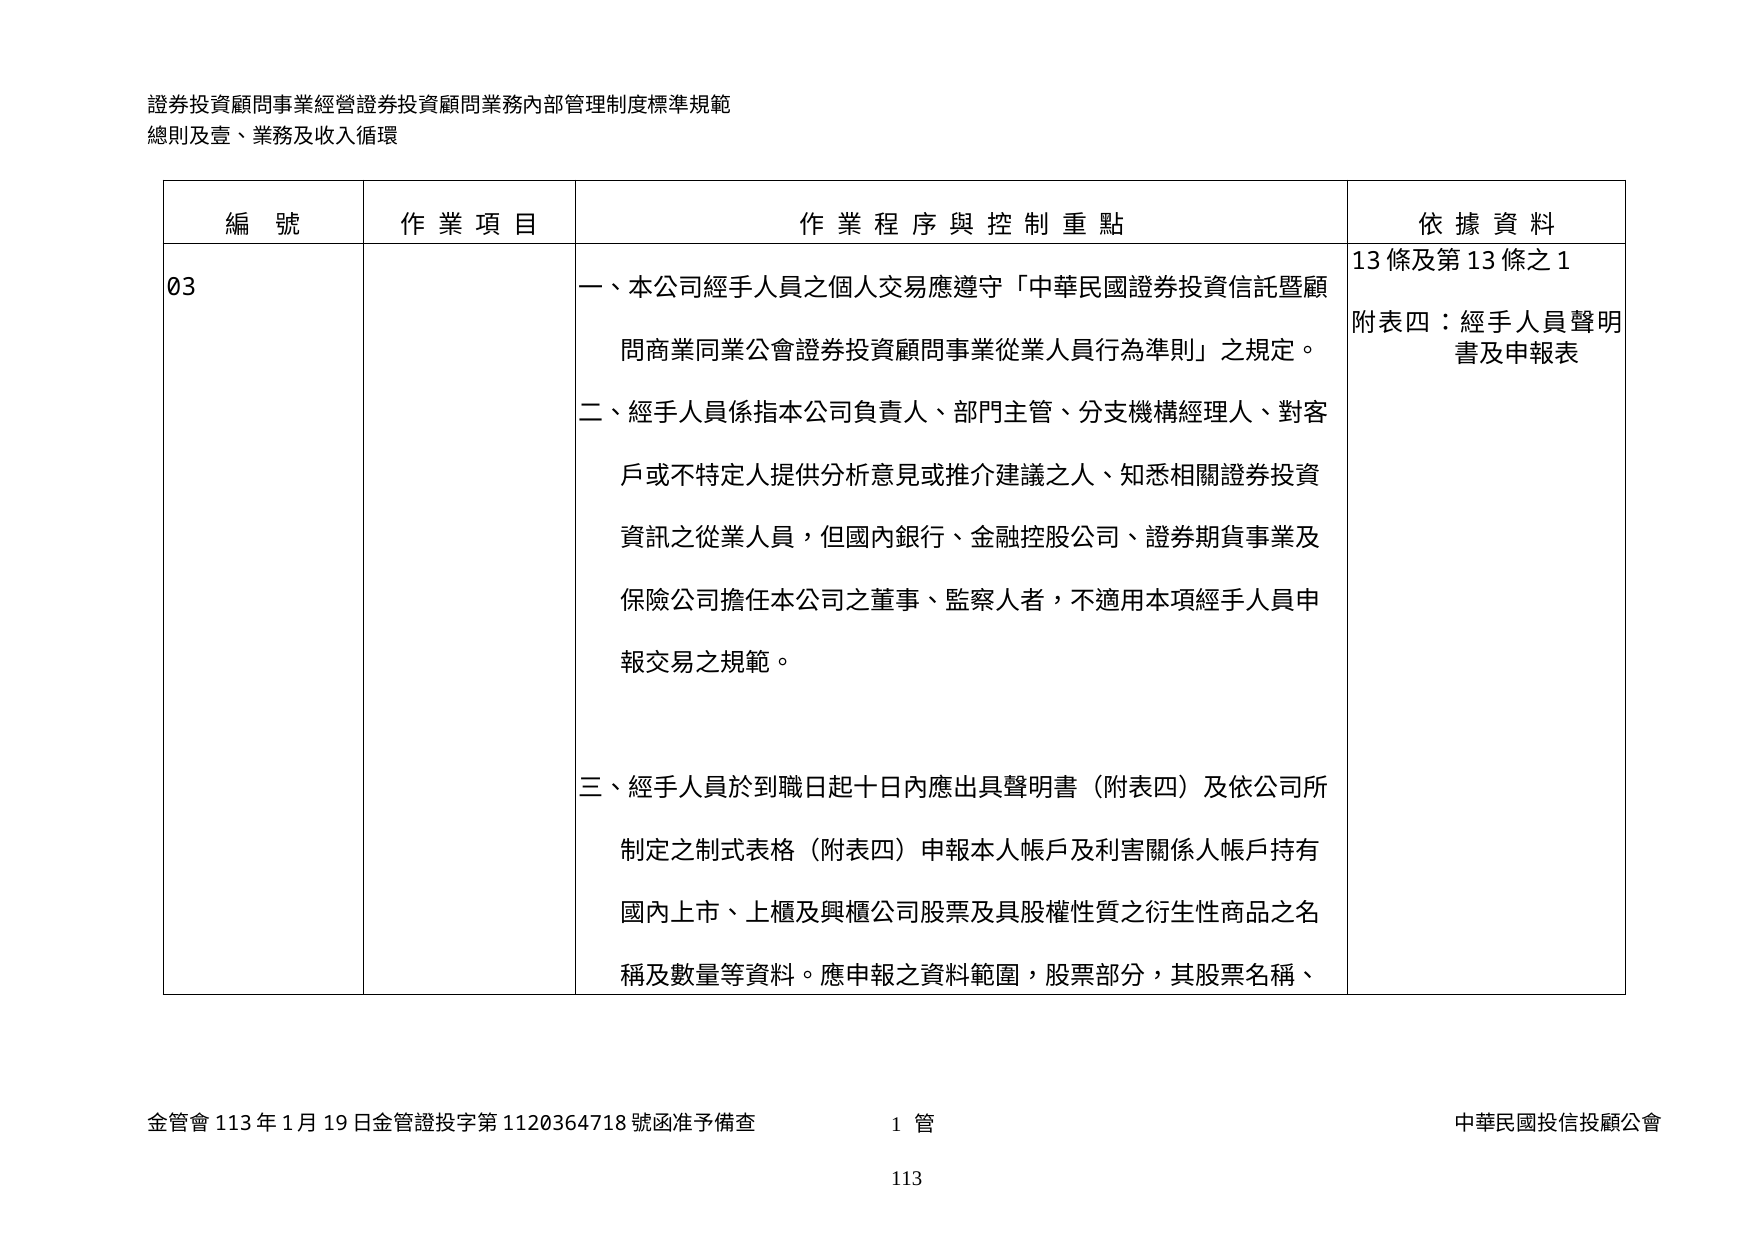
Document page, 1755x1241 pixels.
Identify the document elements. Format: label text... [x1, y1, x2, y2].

table_cell 03 [164, 244, 363, 994]
table_cell 一、本公司經手人員之個人交易應遵守「中華民國證券投資信託暨顧問商業同業公會證券投資顧問事業從業人員行為準則」之規定。 二、經手人員係指本公司負責人、部門主管、分支機構經理人、對客戶或不特定人提供分析意見或推介建議之人、知悉相關證券投資資訊之從業人員，但國內銀行、金融控股公司、證券期貨事業及保險公司擔任本公司之董事、監察人者，不適用本項經手人員申報交易之規範。 三、經手人員於到職日起十日內應出具聲明書（附表四）及依公司所制定之制式表格（附表四）申報本人帳戶及利害關係人帳戶持有國內上市、上櫃及興櫃公司股票及具股權性質之衍生性商品之名稱及數量等資料。應申報之資料範圍，股票部分，其股票名稱、 [576, 244, 1347, 994]
table_header 作 業 程 序 與 控 制 重 點 [576, 181, 1347, 243]
table_header 編 號 [164, 181, 363, 243]
table_cell 13條及第13條之1 附表四：經手人員聲明書及申報表 [1348, 244, 1625, 994]
table_cell [364, 244, 575, 994]
table_header 作 業 項 目 [364, 181, 575, 243]
table_header 依 據 資 料 [1348, 181, 1625, 243]
